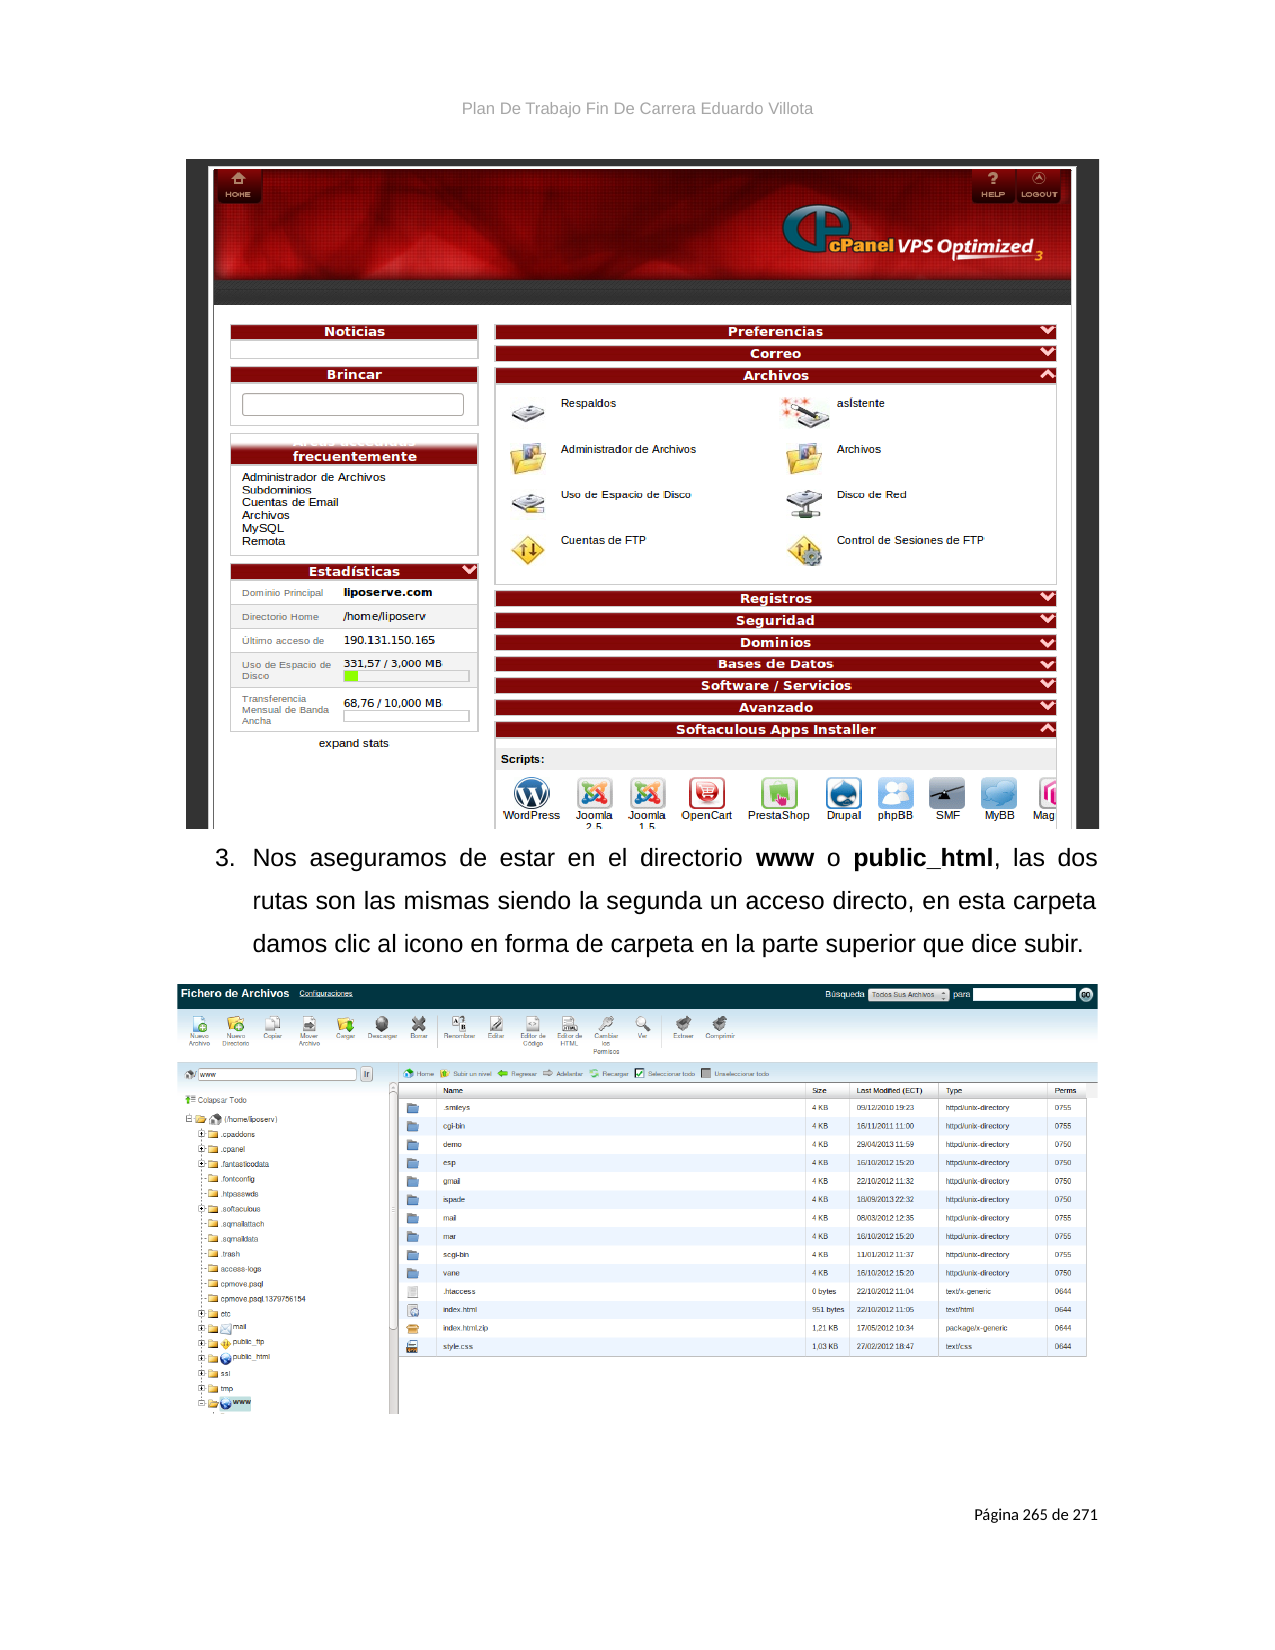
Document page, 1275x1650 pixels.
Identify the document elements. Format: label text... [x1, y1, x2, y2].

picture [230, 990, 237, 996]
picture [869, 989, 949, 1001]
picture [186, 159, 1100, 829]
picture [196, 990, 212, 996]
list [215, 148, 1098, 159]
picture [177, 1010, 1098, 1414]
picture [1080, 988, 1093, 1001]
list Nos aseguramos de estar en el directorio www o public_html, las dos rutas son las mismas siendo la segunda un acceso directo, en esta carpeta damos clic al icono en forma de carpeta en la parte superior que dice subir. [215, 829, 1098, 958]
picture [260, 990, 269, 996]
picture [974, 989, 1075, 1000]
